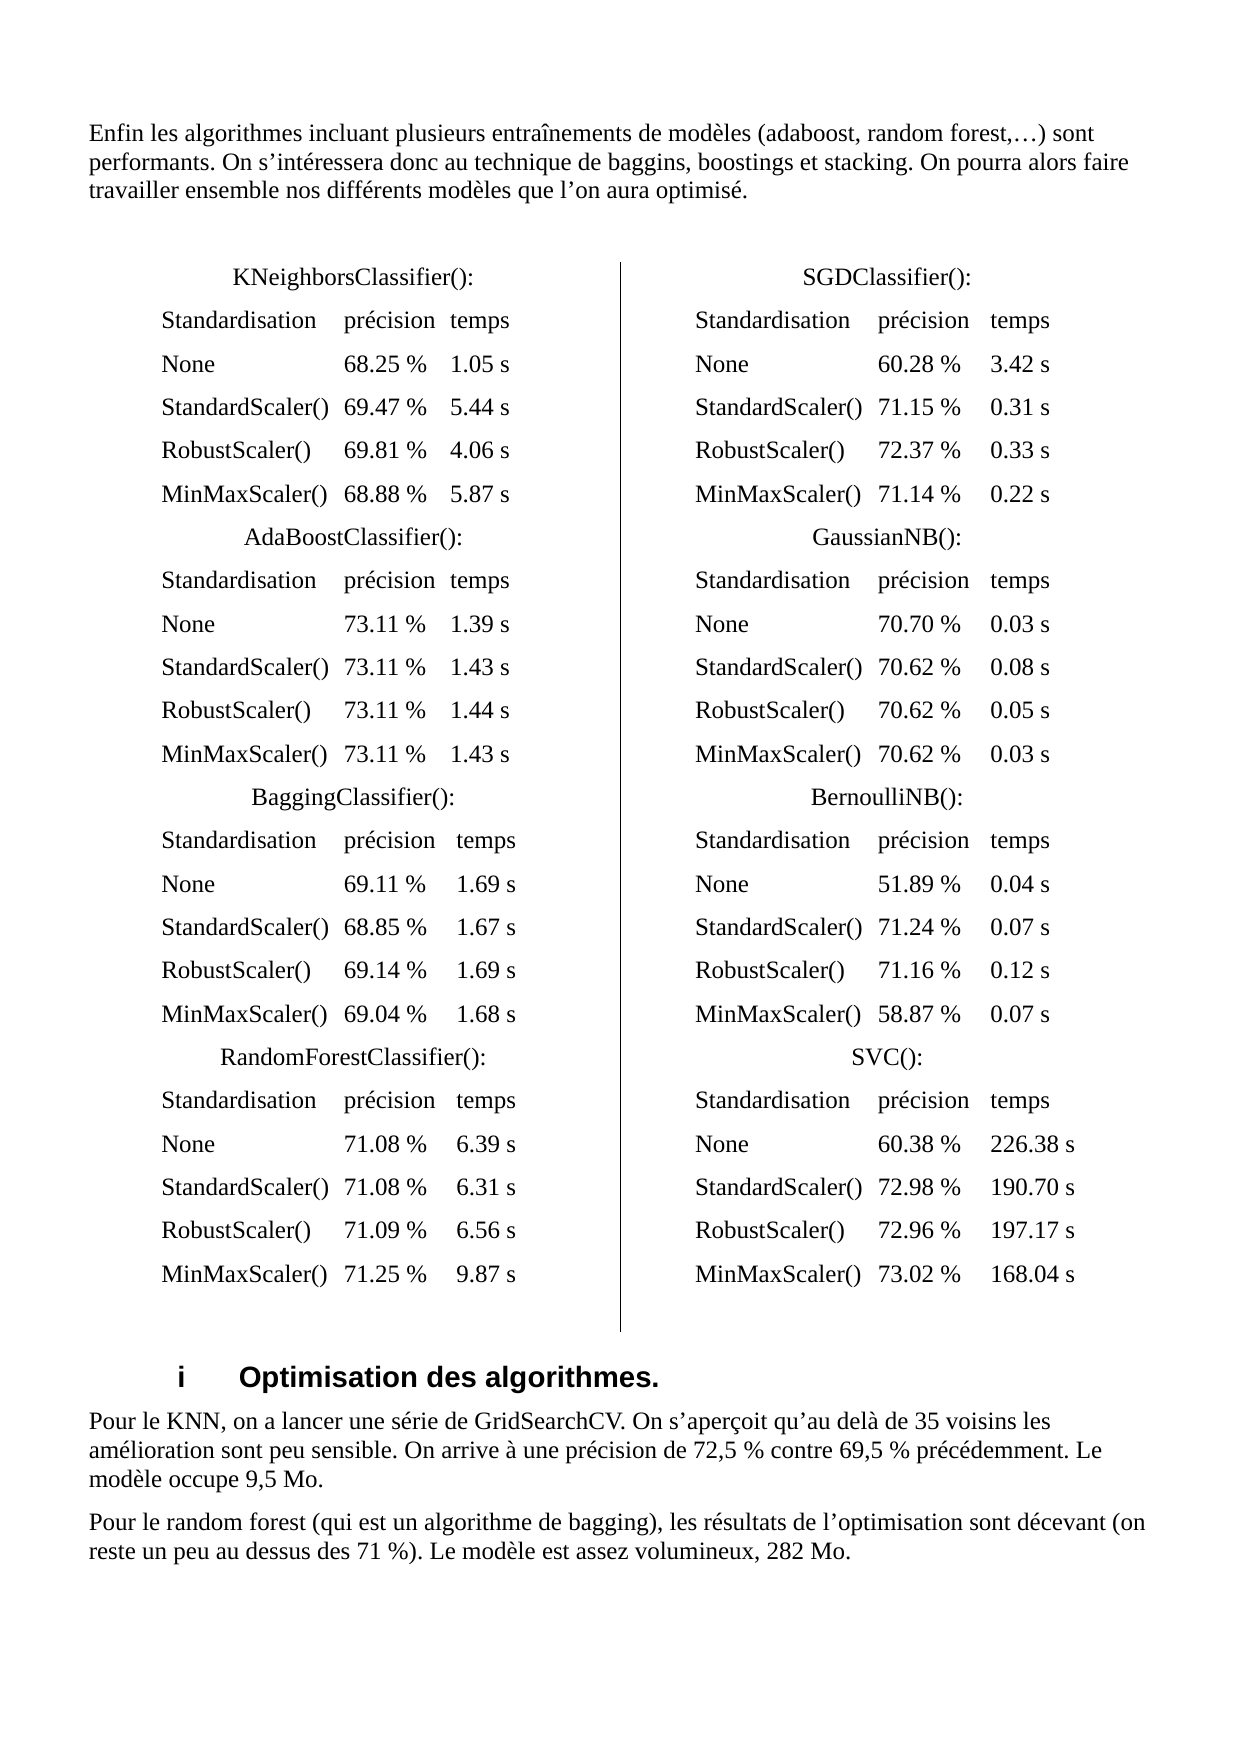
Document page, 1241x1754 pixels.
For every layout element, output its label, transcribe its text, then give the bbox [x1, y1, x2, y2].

table_header RandomForestClassifier(): [161, 1042, 545, 1086]
table_cell 68.25 % [344, 349, 450, 392]
table_cell 3.42 s [990, 349, 1079, 392]
table_cell 70.62 % [878, 739, 990, 782]
table_cell 70.62 % [878, 696, 990, 739]
table_cell temps [456, 826, 545, 869]
table_cell 1.43 s [450, 739, 545, 782]
table_cell 73.02 % [878, 1259, 990, 1302]
table_cell 1.43 s [450, 652, 545, 696]
table_cell 69.11 % [344, 869, 456, 912]
table_cell 69.47 % [344, 392, 450, 436]
table_cell MinMaxScaler() [161, 999, 344, 1042]
table_header BaggingClassifier(): [161, 782, 545, 826]
table_cell 71.08 % [344, 1172, 456, 1216]
table_cell 68.88 % [344, 479, 450, 522]
table_cell 73.11 % [344, 609, 450, 652]
table_cell 0.31 s [990, 392, 1079, 436]
table_cell 0.08 s [990, 652, 1079, 696]
table_cell temps [456, 1086, 545, 1129]
table_cell temps [450, 566, 545, 609]
table_cell RobustScaler() [161, 436, 344, 479]
table_cell 71.15 % [878, 392, 990, 436]
table_header SGDClassifier(): [695, 262, 1079, 306]
table_cell None [161, 1129, 344, 1172]
table_cell 1.05 s [450, 349, 545, 392]
table_cell 5.44 s [450, 392, 545, 436]
table_cell précision [878, 306, 990, 349]
table_cell 1.44 s [450, 696, 545, 739]
table_cell None [695, 349, 878, 392]
table_cell 0.33 s [990, 436, 1079, 479]
table_cell 6.39 s [456, 1129, 545, 1172]
table_cell MinMaxScaler() [695, 739, 878, 782]
table_cell précision [878, 566, 990, 609]
table_cell 69.04 % [344, 999, 456, 1042]
table_cell 9.87 s [456, 1259, 545, 1302]
table_cell 73.11 % [344, 652, 450, 696]
table_cell RobustScaler() [161, 696, 344, 739]
table_cell 0.07 s [990, 912, 1079, 956]
table_cell MinMaxScaler() [695, 999, 878, 1042]
table_cell 6.56 s [456, 1216, 545, 1259]
table_cell 68.85 % [344, 912, 456, 956]
table_cell RobustScaler() [695, 1216, 878, 1259]
table_header BernoulliNB(): [695, 782, 1079, 826]
table_cell 168.04 s [990, 1259, 1079, 1302]
table_cell StandardScaler() [161, 392, 344, 436]
table_cell 51.89 % [878, 869, 990, 912]
table_cell StandardScaler() [161, 912, 344, 956]
table_cell 0.04 s [990, 869, 1079, 912]
table_cell StandardScaler() [161, 1172, 344, 1216]
table_cell None [161, 609, 344, 652]
table_cell temps [450, 306, 545, 349]
table_cell 6.31 s [456, 1172, 545, 1216]
table_cell 0.05 s [990, 696, 1079, 739]
table_cell 190.70 s [990, 1172, 1079, 1216]
table_cell temps [990, 306, 1079, 349]
table_cell 72.98 % [878, 1172, 990, 1216]
table_cell 0.12 s [990, 956, 1079, 999]
table_cell RobustScaler() [695, 436, 878, 479]
table_cell None [161, 349, 344, 392]
table_cell 0.03 s [990, 739, 1079, 782]
table_cell précision [878, 1086, 990, 1129]
text Enfin les algorithmes incluant plusieurs entraînements de modèles (adaboost, random forest,…) sont performants. On s’intéressera donc au technique de baggins, boostings et stacking. On pourra alors faire travailler ensemble nos différents modèles que l’on aura optimisé. [88, 118, 1152, 204]
table_cell 60.28 % [878, 349, 990, 392]
table_cell précision [344, 566, 450, 609]
table_cell 69.14 % [344, 956, 456, 999]
table_cell 71.24 % [878, 912, 990, 956]
table_cell RobustScaler() [695, 696, 878, 739]
table_header AdaBoostClassifier(): [161, 522, 545, 566]
table_cell 71.25 % [344, 1259, 456, 1302]
table_cell Standardisation [695, 1086, 878, 1129]
text Pour le random forest (qui est un algorithme de bagging), les résultats de l’optimisation sont décevant (on reste un peu au dessus des 71 %). Le modèle est assez volumineux, 282 Mo. [88, 1507, 1152, 1565]
table_header SVC(): [695, 1042, 1079, 1086]
table_cell None [695, 869, 878, 912]
table_cell StandardScaler() [161, 652, 344, 696]
table_cell Standardisation [695, 566, 878, 609]
table_cell Standardisation [161, 566, 344, 609]
table_cell MinMaxScaler() [161, 739, 344, 782]
table_cell 0.07 s [990, 999, 1079, 1042]
table_cell 226.38 s [990, 1129, 1079, 1172]
table_cell 70.62 % [878, 652, 990, 696]
table_header KNeighborsClassifier(): [161, 262, 545, 306]
table_cell 1.69 s [456, 869, 545, 912]
subtitle Optimisation des algorithmes. [88, 1360, 1152, 1394]
table_cell 58.87 % [878, 999, 990, 1042]
table_cell 0.03 s [990, 609, 1079, 652]
table_cell 71.14 % [878, 479, 990, 522]
table_cell 71.09 % [344, 1216, 456, 1259]
table_cell 72.96 % [878, 1216, 990, 1259]
table_cell StandardScaler() [695, 392, 878, 436]
table_cell 60.38 % [878, 1129, 990, 1172]
table_cell None [695, 609, 878, 652]
table_cell Standardisation [161, 1086, 344, 1129]
table_cell MinMaxScaler() [695, 1259, 878, 1302]
table_cell Standardisation [695, 306, 878, 349]
table_cell StandardScaler() [695, 912, 878, 956]
table_cell 1.69 s [456, 956, 545, 999]
table_cell précision [344, 306, 450, 349]
table_cell RobustScaler() [161, 956, 344, 999]
table_cell 5.87 s [450, 479, 545, 522]
table_cell 197.17 s [990, 1216, 1079, 1259]
table_cell précision [878, 826, 990, 869]
table_cell temps [990, 1086, 1079, 1129]
table_header GaussianNB(): [695, 522, 1079, 566]
table_cell 72.37 % [878, 436, 990, 479]
table_cell précision [344, 1086, 456, 1129]
table_cell 69.81 % [344, 436, 450, 479]
table_cell 70.70 % [878, 609, 990, 652]
table_cell Standardisation [695, 826, 878, 869]
table_cell 1.68 s [456, 999, 545, 1042]
table_cell précision [344, 826, 456, 869]
table_cell 73.11 % [344, 696, 450, 739]
table_cell 0.22 s [990, 479, 1079, 522]
table_cell 1.39 s [450, 609, 545, 652]
table_cell Standardisation [161, 306, 344, 349]
table_cell 71.16 % [878, 956, 990, 999]
table_cell StandardScaler() [695, 1172, 878, 1216]
table_cell StandardScaler() [695, 652, 878, 696]
table_cell RobustScaler() [161, 1216, 344, 1259]
table_cell MinMaxScaler() [161, 1259, 344, 1302]
table_cell RobustScaler() [695, 956, 878, 999]
table_cell 1.67 s [456, 912, 545, 956]
table_cell temps [990, 566, 1079, 609]
table_cell temps [990, 826, 1079, 869]
table_cell Standardisation [161, 826, 344, 869]
table_cell MinMaxScaler() [161, 479, 344, 522]
text Pour le KNN, on a lancer une série de GridSearchCV. On s’aperçoit qu’au delà de 35 voisins les amélioration sont peu sensible. On arrive à une précision de 72,5 % contre 69,5 % précédemment. Le modèle occupe 9,5 Mo. [88, 1406, 1152, 1493]
table_cell None [695, 1129, 878, 1172]
table_cell MinMaxScaler() [695, 479, 878, 522]
table_cell 71.08 % [344, 1129, 456, 1172]
table_cell 73.11 % [344, 739, 450, 782]
table_cell 4.06 s [450, 436, 545, 479]
table_cell None [161, 869, 344, 912]
